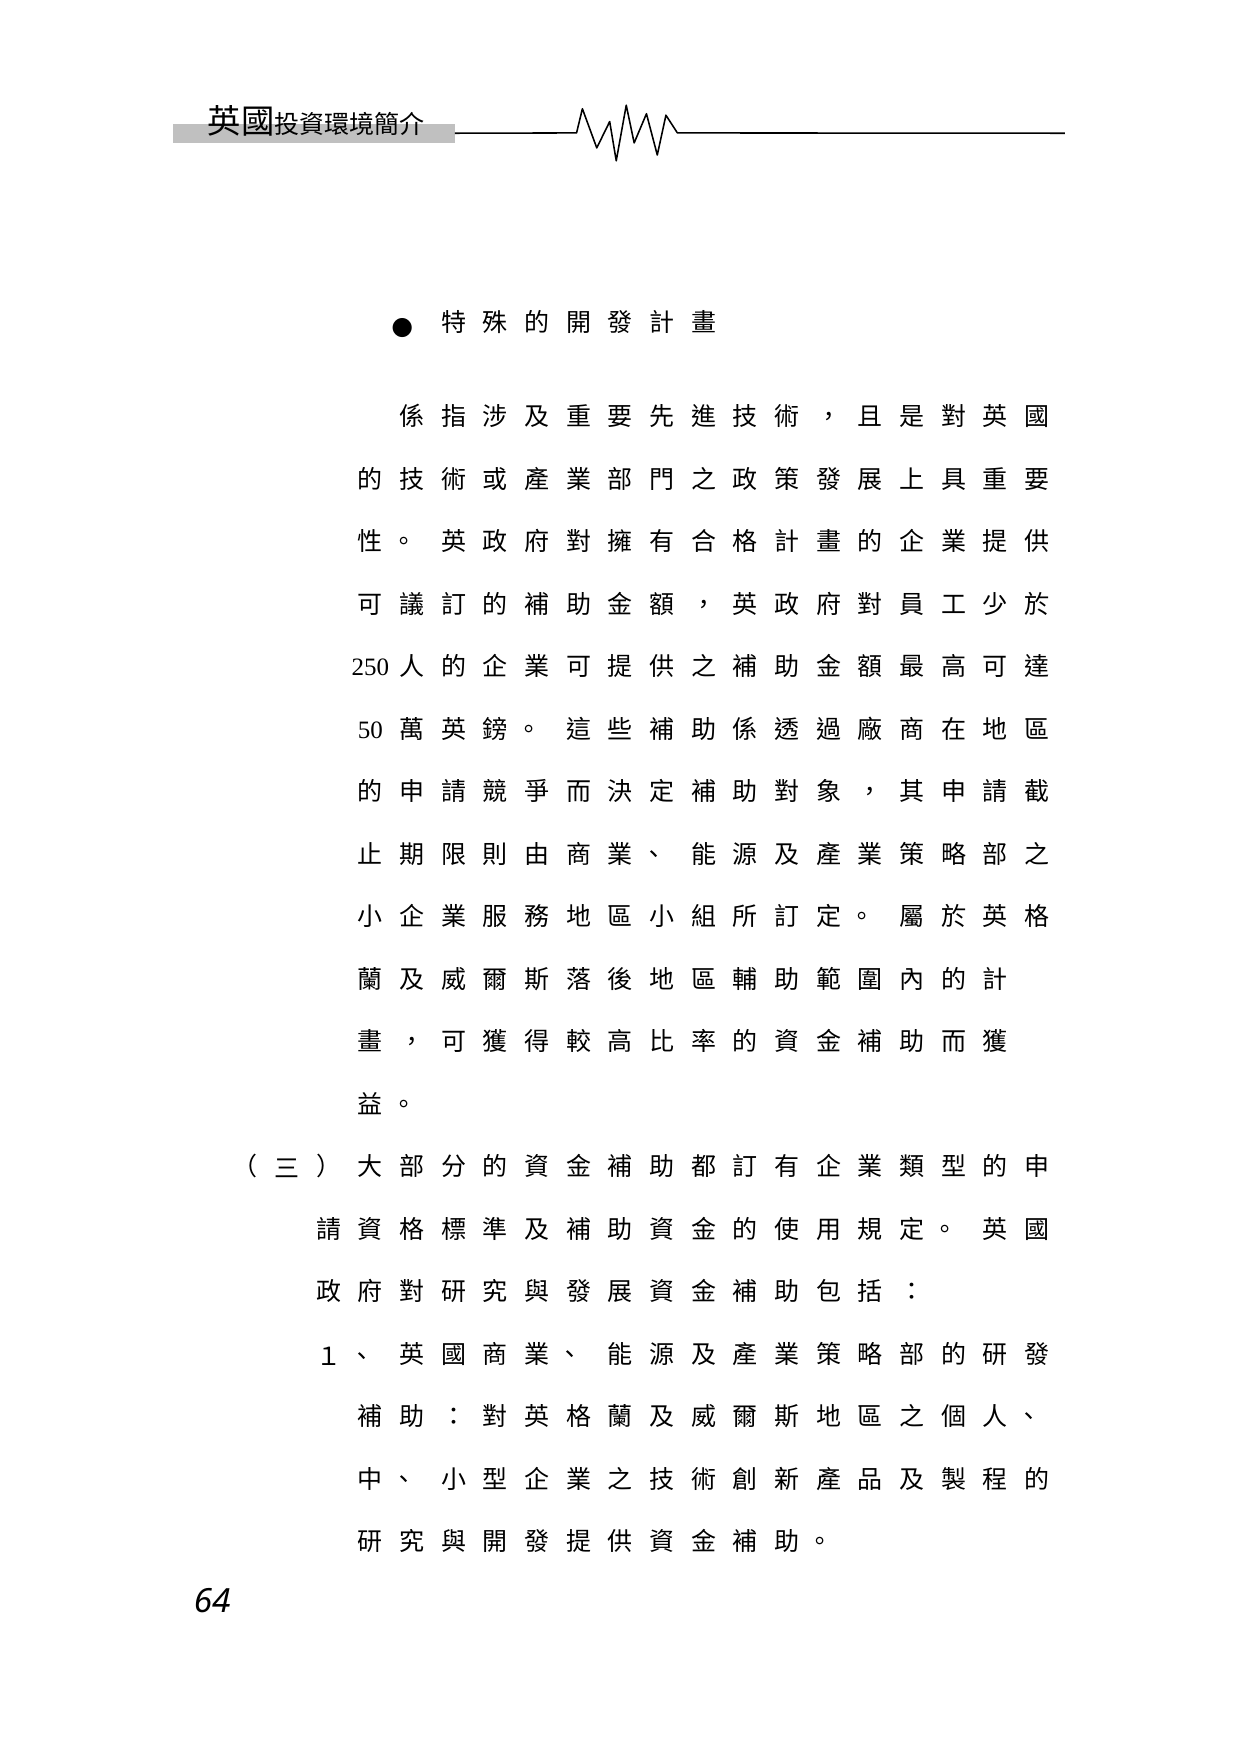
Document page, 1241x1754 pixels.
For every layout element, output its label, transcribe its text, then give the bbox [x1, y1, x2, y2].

list 特殊的開發計畫 [380, 250, 1058, 375]
text （三）大部分的資金補助都訂有企業類型的申請資格標準及補助資金的使用規定。英國政府對研究與發展資金補助包括： [207, 1125, 1058, 1313]
text 係指涉及重要先進技術，且是對英國的技術或產業部門之政策發展上具重要性。英政府對擁有合格計畫的企業提供可議訂的補助金額，英政府對員工少於250人的企業可提供之補助金額最高可達50萬英鎊。這些補助係透過廠商在地區的申請競爭而決定補助對象，其申請截止期限則由商業、能源及產業策略部之小企業服務地區小組所訂定。屬於英格蘭及威爾斯落後地區輔助範圍內的計畫，可獲得較高比率的資金補助而獲益。 [330, 375, 1058, 1125]
text １、英國商業、能源及產業策略部的研發補助：對英格蘭及威爾斯地區之個人、中、小型企業之技術創新產品及製程的研究與開發提供資金補助。 [281, 1313, 1058, 1563]
